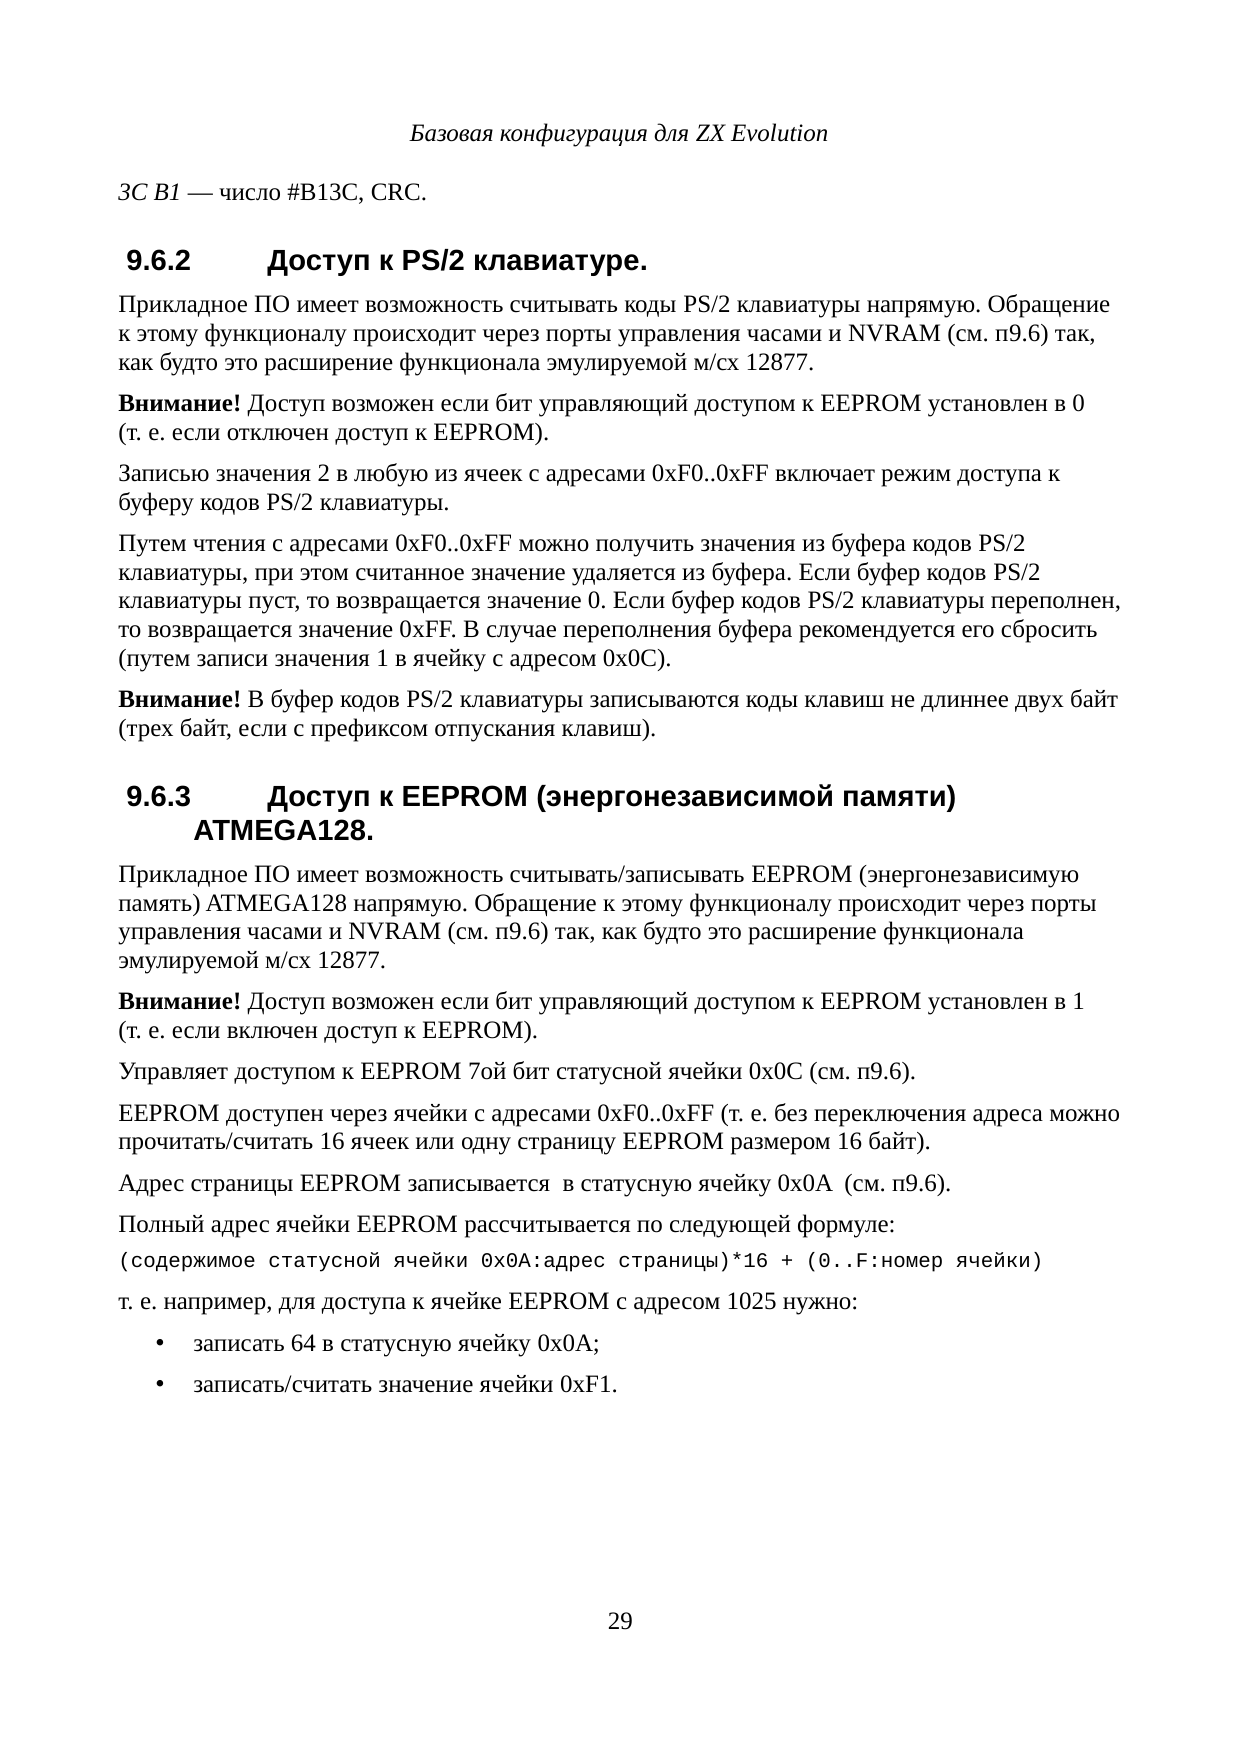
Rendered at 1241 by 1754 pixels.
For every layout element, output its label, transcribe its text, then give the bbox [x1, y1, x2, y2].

text т. е. например, для доступа к ячейке EEPROM с адресом 1025 нужно: [118, 1286, 1122, 1315]
text Прикладное ПО имеет возможность считывать коды PS/2 клавиатуры напрямую. Обращение к этому функционалу происходит через порты управления часами и NVRAM (см. п9.6) так, как будто это расширение функционала эмулируемой м/сх 12877. [118, 289, 1122, 376]
list записать 64 в статусную ячейку 0x0A; [156, 1328, 1122, 1356]
text Записью значения 2 в любую из ячеек с адресами 0xF0..0xFF включает режим доступа к буферу кодов PS/2 клавиатуры. [118, 458, 1122, 516]
text Адрес страницы EEPROM записывается в статусную ячейку 0x0A (см. п9.6). [118, 1168, 1122, 1196]
list записать/считать значение ячейки 0xF1. [156, 1369, 1122, 1398]
subtitle Доступ к PS/2 клавиатуре. [118, 243, 1122, 277]
text Путем чтения с адресами 0xF0..0xFF можно получить значения из буфера кодов PS/2 клавиатуры, при этом считанное значение удаляется из буфера. Если буфер кодов PS/2 клавиатуры пуст, то возвращается значение 0. Если буфер кодов PS/2 клавиатуры переполнен, то возвращается значение 0xFF. В случае переполнения буфера рекомендуется его сбросить (путем записи значения 1 в ячейку с адресом 0x0C). [118, 528, 1122, 672]
subtitle Доступ к EEPROM (энергонезависимой памяти) ATMEGA128. [118, 779, 1122, 846]
text Внимание! Доступ возможен если бит управляющий доступом к EEPROM установлен в 1 (т. е. если включен доступ к EEPROM). [118, 986, 1122, 1044]
text EEPROM доступен через ячейки с адресами 0xF0..0xFF (т. е. без переключения адреса можно прочитать/считать 16 ячеек или одну страницу EEPROM размером 16 байт). [118, 1098, 1122, 1155]
text Внимание! Доступ возможен если бит управляющий доступом к EEPROM установлен в 0 (т. е. если отключен доступ к EEPROM). [118, 388, 1122, 446]
text Внимание! В буфер кодов PS/2 клавиатуры записываются коды клавиш не длиннее двух байт (трех байт, если с префиксом отпускания клавиш). [118, 684, 1122, 742]
text 3C B1 — число #B13C, CRC. [118, 177, 1122, 206]
text Управляет доступом к EEPROM 7ой бит статусной ячейки 0x0С (см. п9.6). [118, 1056, 1122, 1085]
text Прикладное ПО имеет возможность считывать/записывать EEPROM (энергонезависимую память) ATMEGA128 напрямую. Обращение к этому функционалу происходит через порты управления часами и NVRAM (см. п9.6) так, как будто это расширение функционала эмулируемой м/сх 12877. [118, 859, 1122, 974]
text (содержимое статусной ячейки 0x0A:адрес страницы)*16 + (0..F:номер ячейки) [118, 1250, 1122, 1274]
text Полный адрес ячейки EEPROM рассчитывается по следующей формуле: [118, 1209, 1122, 1238]
